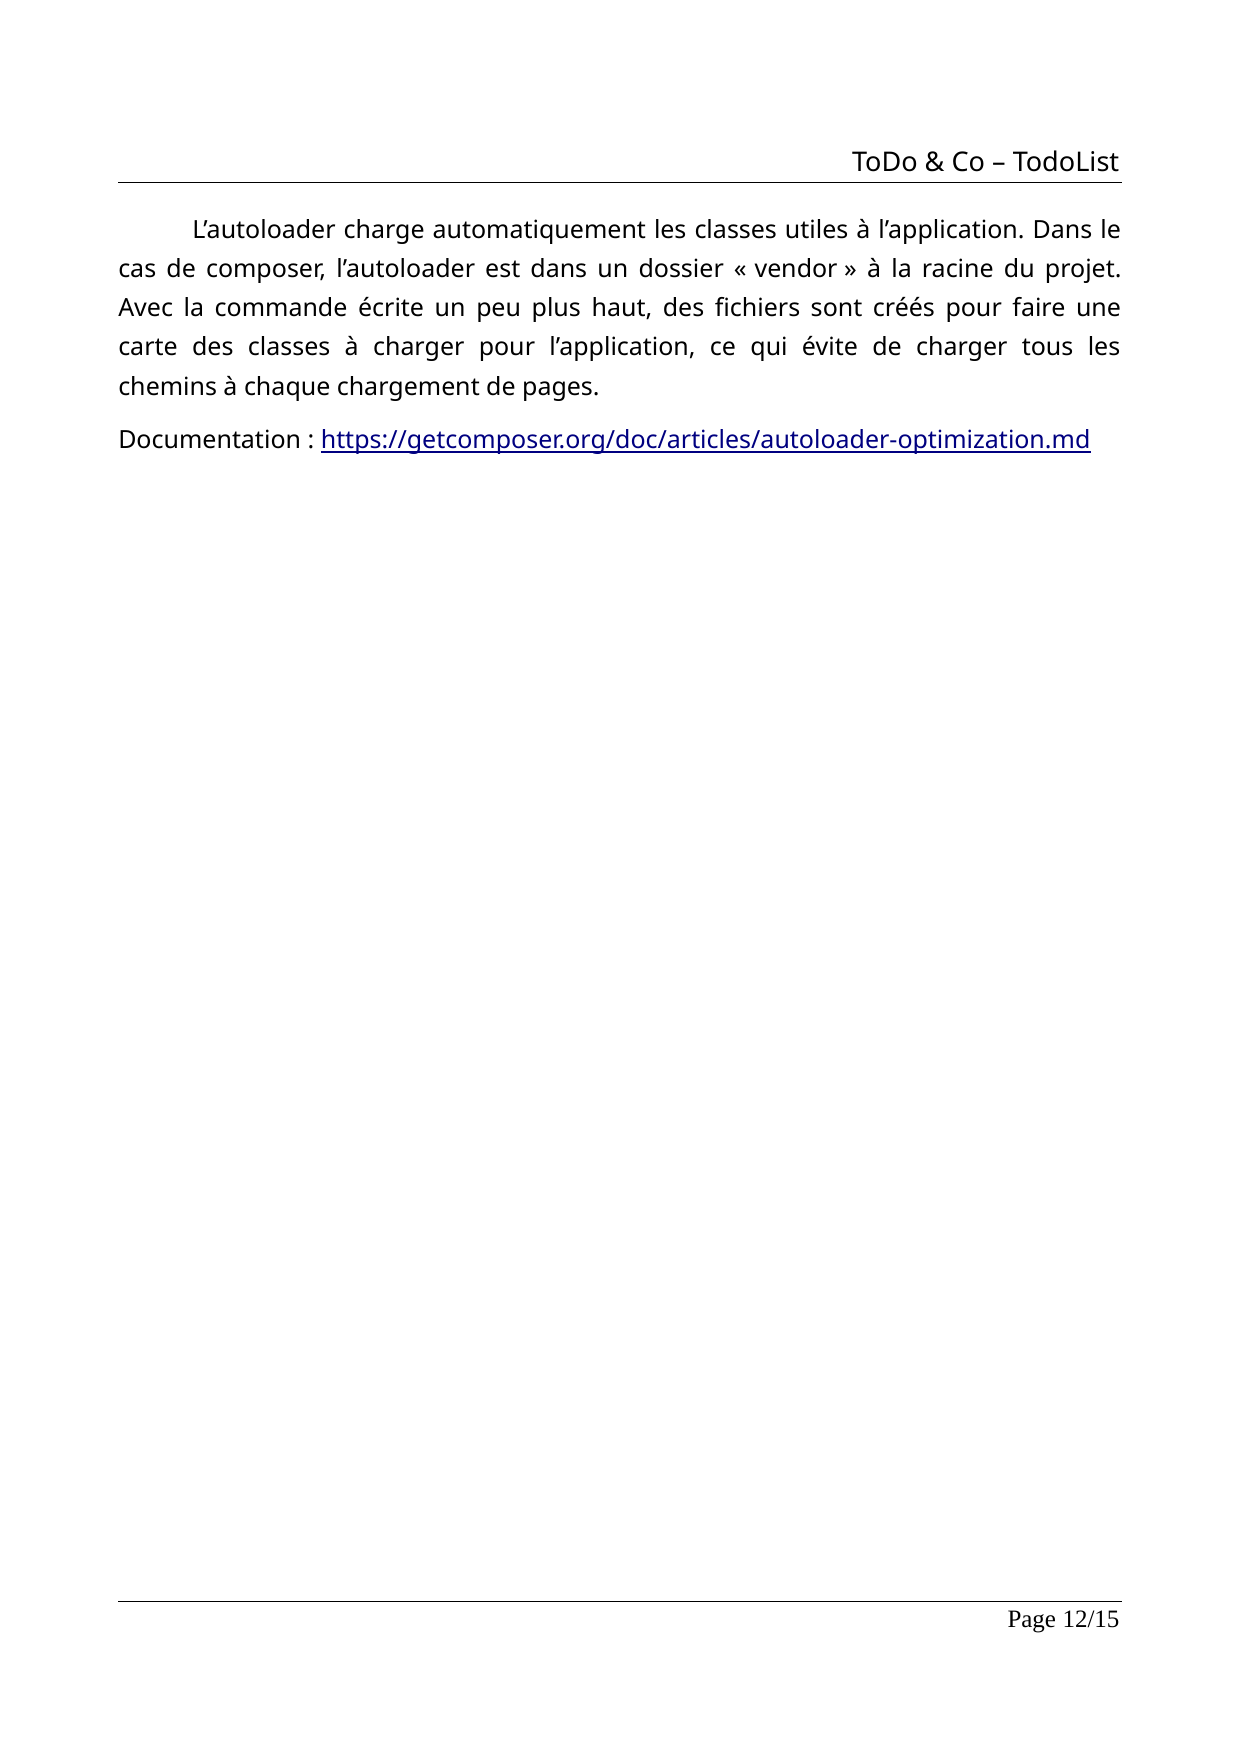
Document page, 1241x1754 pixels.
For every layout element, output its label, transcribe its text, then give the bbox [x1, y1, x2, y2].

text L’autoloader charge automatiquement les classes utiles à l’application. Dans le cas de composer, l’autoloader est dans un dossier « vendor » à la racine du projet. Avec la commande écrite un peu plus haut, des fichiers sont créés pour faire une carte des classes à charger pour l’application, ce qui évite de charger tous les chemins à chaque chargement de pages. [118, 211, 1122, 402]
text Documentation : https://getcomposer.org/doc/articles/autoloader-optimization.md [118, 422, 1122, 456]
